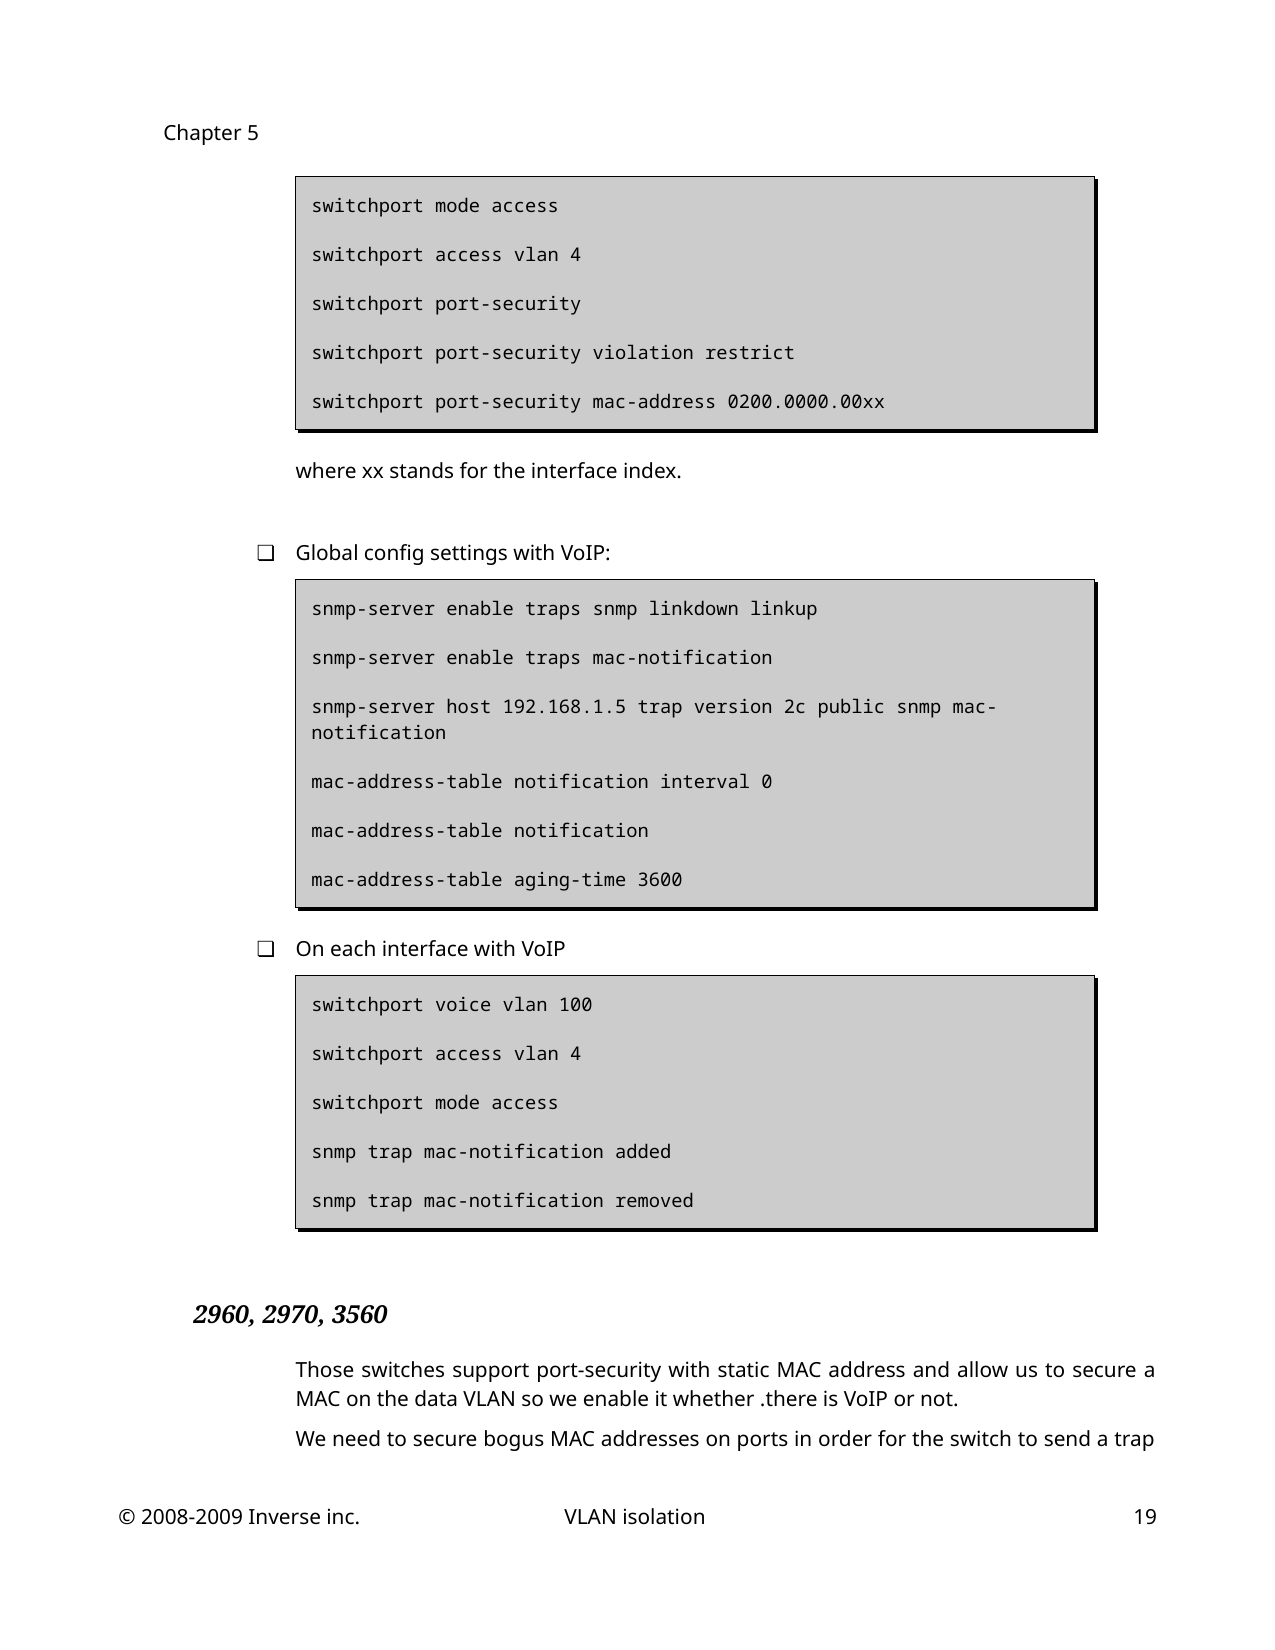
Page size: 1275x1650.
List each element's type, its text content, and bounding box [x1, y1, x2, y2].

list ❏ On each interface with VoIP [256, 934, 1157, 963]
text mac-address-table notification [296, 801, 1094, 843]
text where xx stands for the interface index. [295, 456, 1157, 485]
text mac-address-table aging-time 3600 [296, 851, 1094, 907]
text snmp-server enable traps mac-notification [296, 628, 1094, 670]
text snmp trap mac-notification added [296, 1123, 1094, 1164]
text snmp-server host 192.168.1.5 trap version 2c public snmp mac-notification [296, 678, 1094, 744]
subtitle 2960, 2970, 3560 [156, 1297, 1157, 1330]
text snmp trap mac-notification removed [296, 1172, 1094, 1228]
text switchport access vlan 4 [296, 1024, 1094, 1066]
text snmp-server enable traps snmp linkdown linkup [296, 580, 1094, 621]
text switchport voice vlan 100 [296, 976, 1094, 1017]
text Those switches support port-security with static MAC address and allow us to secure a MAC on the data VLAN so we enable it whether .there is VoIP or not. [295, 1355, 1157, 1412]
list ❏ Global config settings with VoIP: [256, 538, 1157, 567]
text switchport port-security violation restrict [296, 323, 1094, 365]
text switchport mode access [296, 1074, 1094, 1115]
text switchport access vlan 4 [296, 225, 1094, 267]
text mac-address-table notification interval 0 [296, 752, 1094, 794]
text switchport port-security mac-address 0200.0000.00xx [296, 373, 1094, 429]
text switchport mode access [296, 177, 1094, 217]
text switchport port-security [296, 274, 1094, 316]
text We need to secure bogus MAC addresses on ports in order for the switch to send a trap [295, 1424, 1157, 1453]
